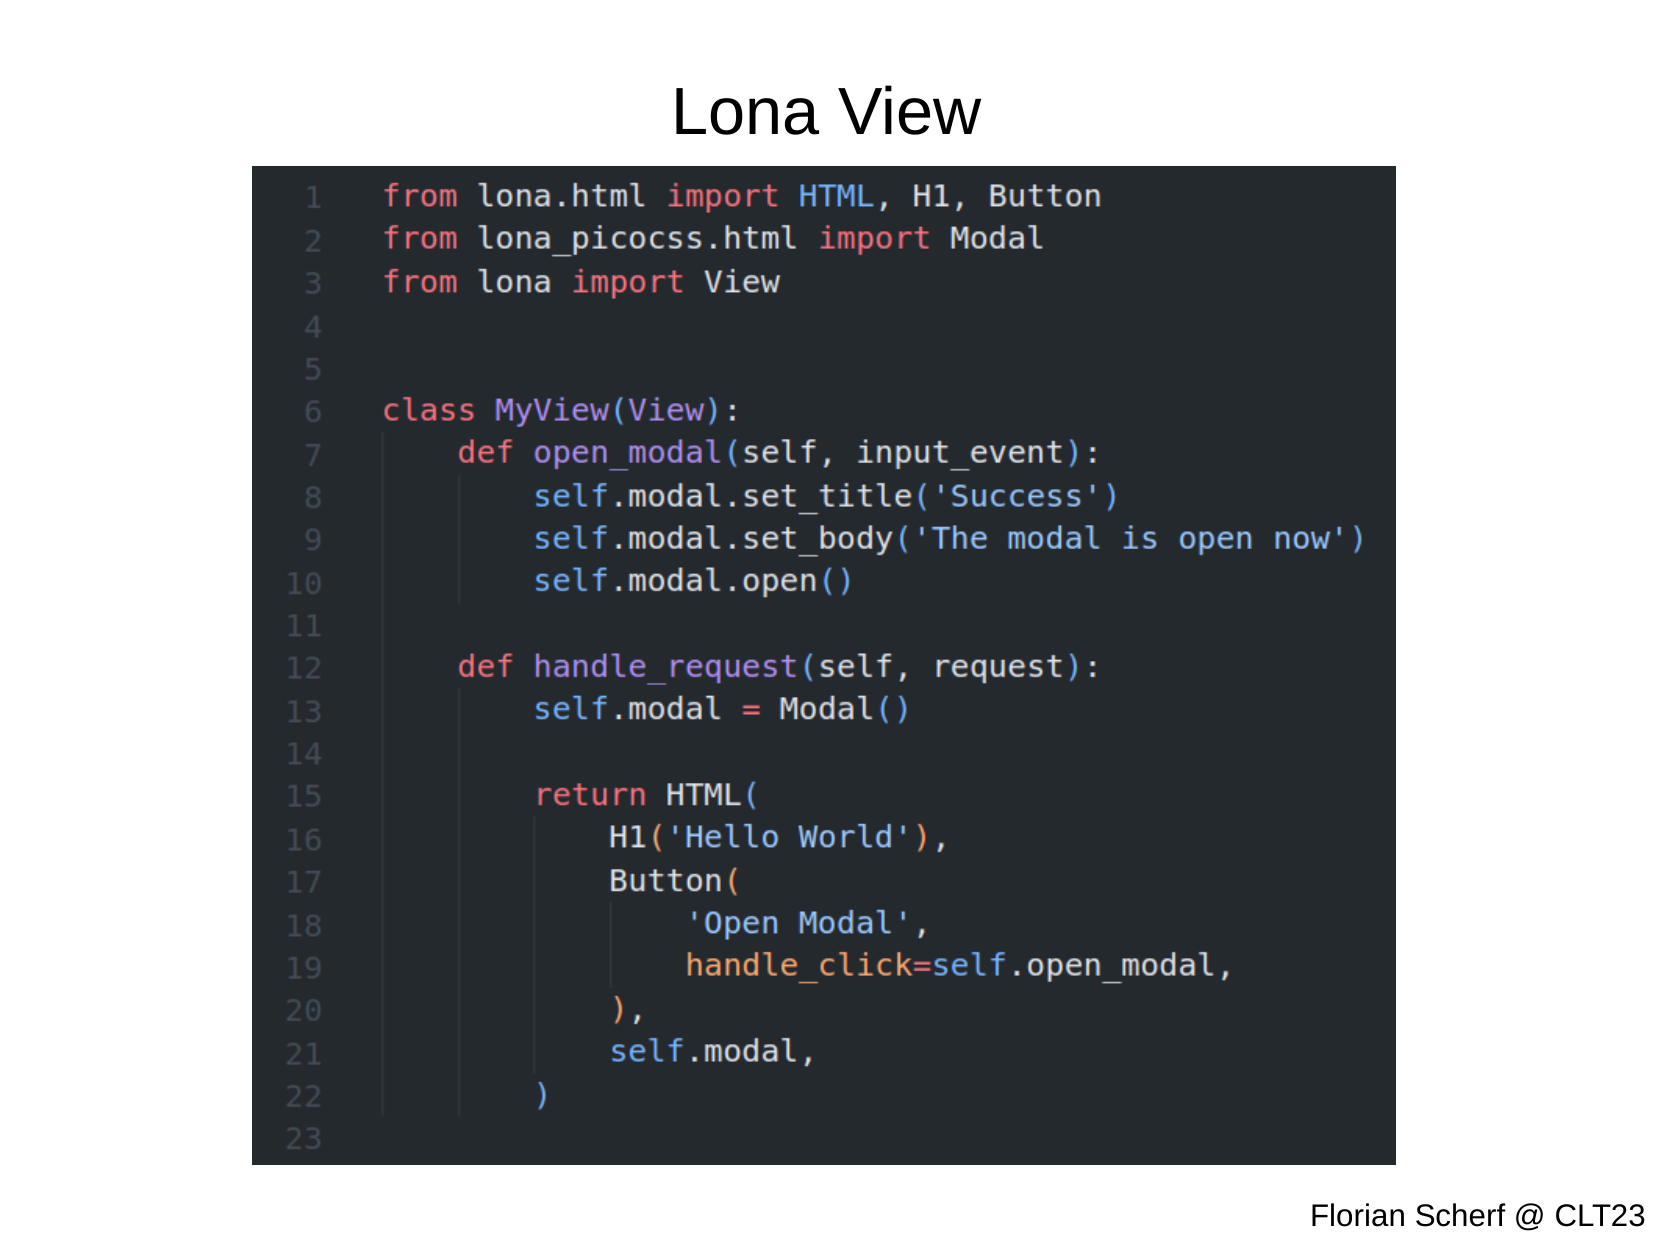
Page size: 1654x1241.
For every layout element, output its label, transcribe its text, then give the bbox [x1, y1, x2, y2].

picture [252, 166, 1396, 1165]
list Florian Scherf @ CLT23 [1239, 1197, 1654, 1241]
title Lona View [82, 8, 1571, 216]
